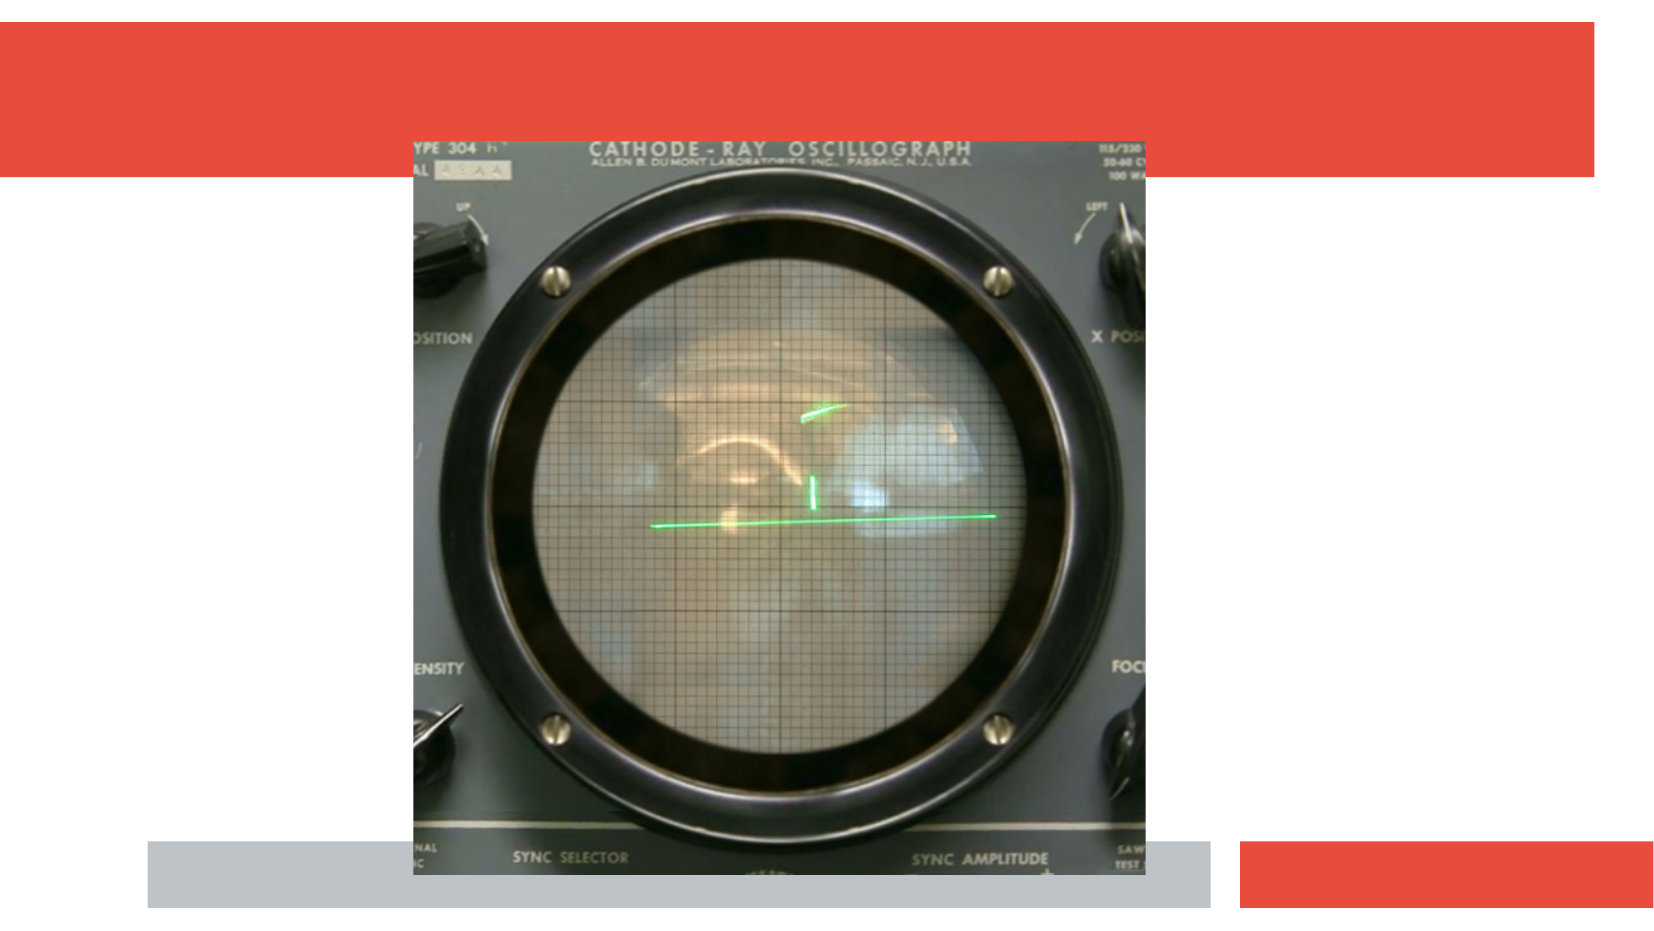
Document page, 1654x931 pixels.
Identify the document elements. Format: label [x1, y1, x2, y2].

picture [413, 141, 1146, 875]
